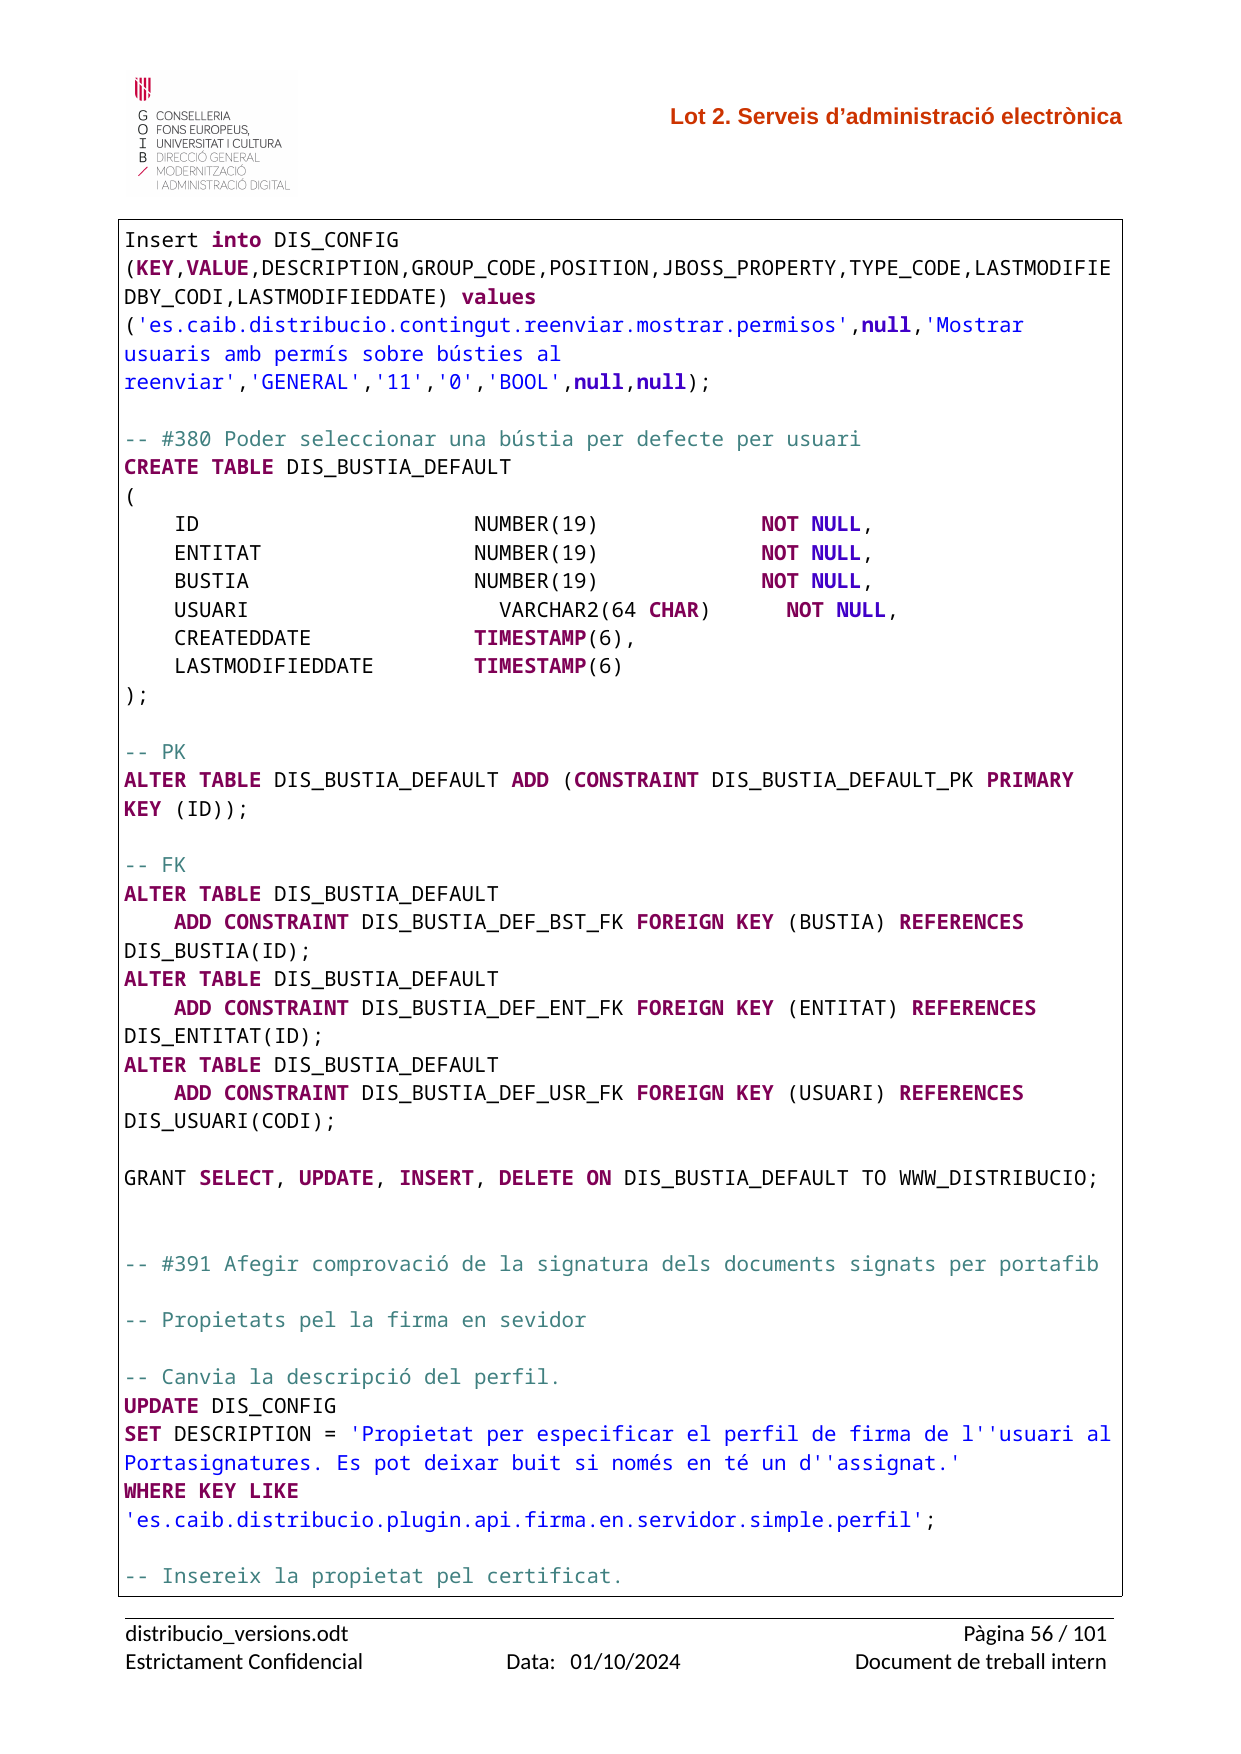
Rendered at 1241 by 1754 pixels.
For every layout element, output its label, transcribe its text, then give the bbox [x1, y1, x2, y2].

table_header Insert into DIS_CONFIG (KEY,VALUE,DESCRIPTION,GROUP_CODE,POSITION,JBOSS_PROPERTY,TYPE_CODE,LASTMODIFIEDBY_CODI,LASTMODIFIEDDATE) values ('es.caib.distribucio.contingut.reenviar.mostrar.permisos',null,'Mostrar usuaris amb permís sobre bústies al reenviar','GENERAL','11','0','BOOL',null,null); -- #380 Poder seleccionar una bústia per defecte per usuari CREATE TABLE DIS_BUSTIA_DEFAULT ( ID NUMBER(19) NOT NULL, ENTITAT NUMBER(19) NOT NULL, BUSTIA NUMBER(19) NOT NULL, USUARI VARCHAR2(64 CHAR) NOT NULL, CREATEDDATE TIMESTAMP(6), LASTMODIFIEDDATE TIMESTAMP(6) ); -- PK ALTER TABLE DIS_BUSTIA_DEFAULT ADD (CONSTRAINT DIS_BUSTIA_DEFAULT_PK PRIMARY KEY (ID)); -- FK ALTER TABLE DIS_BUSTIA_DEFAULT ADD CONSTRAINT DIS_BUSTIA_DEF_BST_FK FOREIGN KEY (BUSTIA) REFERENCES DIS_BUSTIA(ID); ALTER TABLE DIS_BUSTIA_DEFAULT ADD CONSTRAINT DIS_BUSTIA_DEF_ENT_FK FOREIGN KEY (ENTITAT) REFERENCES DIS_ENTITAT(ID); ALTER TABLE DIS_BUSTIA_DEFAULT ADD CONSTRAINT DIS_BUSTIA_DEF_USR_FK FOREIGN KEY (USUARI) REFERENCES DIS_USUARI(CODI); GRANT SELECT, UPDATE, INSERT, DELETE ON DIS_BUSTIA_DEFAULT TO WWW_DISTRIBUCIO; -- #391 Afegir comprovació de la signatura dels documents signats per portafib -- Propietats pel la firma en sevidor -- Canvia la descripció del perfil. UPDATE DIS_CONFIG SET DESCRIPTION = 'Propietat per especificar el perfil de firma de l''usuari al Portasignatures. Es pot deixar buit si només en té un d''assignat.' WHERE KEY LIKE 'es.caib.distribucio.plugin.api.firma.en.servidor.simple.perfil'; -- Insereix la propietat pel certificat. [119, 220, 1122, 1596]
picture [126, 70, 299, 197]
